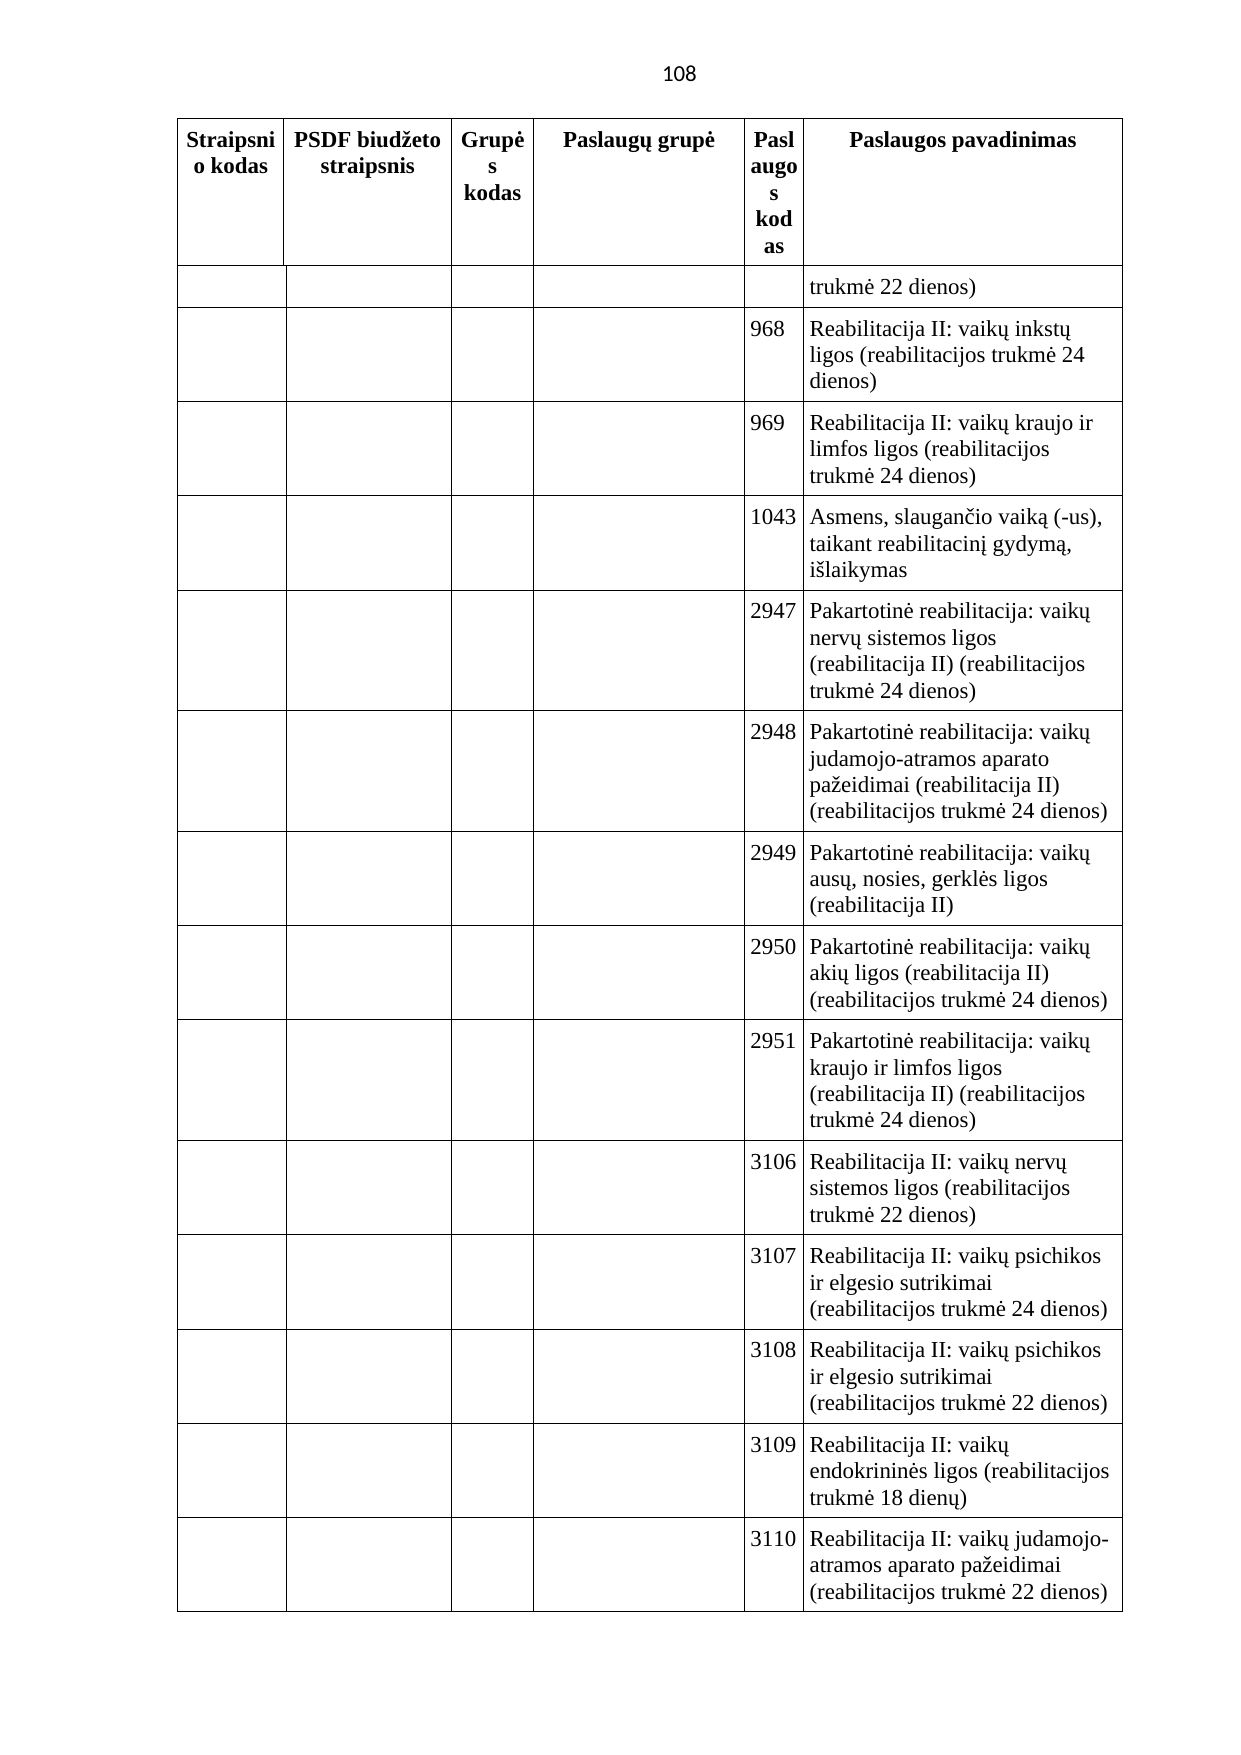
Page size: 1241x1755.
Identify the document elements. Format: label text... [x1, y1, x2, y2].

table_cell [178, 402, 286, 495]
table_cell 2947 [745, 591, 803, 710]
table_cell [287, 1424, 451, 1517]
table_cell [452, 1235, 533, 1328]
table_cell [452, 266, 533, 307]
table_cell Pakartotinė reabilitacija: vaikų judamojo-atramos aparato pažeidimai (reabilitacija II) (reabilitacijos trukmė 24 dienos) [804, 711, 1122, 831]
table_cell 2950 [745, 926, 803, 1019]
table_cell Pakartotinė reabilitacija: vaikų akių ligos (reabilitacija II) (reabilitacijos trukmė 24 dienos) [804, 926, 1122, 1019]
table_header PSDF biudžeto straipsnis [284, 119, 451, 265]
table_cell [534, 496, 744, 589]
table_cell Asmens, slaugančio vaiką (-us), taikant reabilitacinį gydymą, išlaikymas [804, 496, 1122, 589]
table_cell Reabilitacija II: vaikų endokrininės ligos (reabilitacijos trukmė 18 dienų) [804, 1424, 1122, 1517]
table_cell [534, 1424, 744, 1517]
table_cell [452, 591, 533, 710]
table_header Grupės kodas [452, 119, 533, 265]
table_cell [178, 1424, 286, 1517]
table_cell 968 [745, 308, 803, 401]
table_cell [452, 1020, 533, 1140]
table_cell 3107 [745, 1235, 803, 1328]
table_cell [178, 1020, 286, 1140]
table_cell [452, 308, 533, 401]
table_cell [452, 1424, 533, 1517]
table_cell 2948 [745, 711, 803, 831]
table_cell [534, 1330, 744, 1423]
table_header Straipsnio kodas [178, 119, 283, 265]
table_cell Reabilitacija II: vaikų psichikos ir elgesio sutrikimai (reabilitacijos trukmė 24 dienos) [804, 1235, 1122, 1328]
table_cell [534, 1235, 744, 1328]
table_cell [534, 926, 744, 1019]
table_cell [452, 832, 533, 925]
table_cell [178, 926, 286, 1019]
table_cell 3108 [745, 1330, 803, 1423]
table_cell [452, 1518, 533, 1611]
table_cell [178, 496, 286, 589]
table_cell 3109 [745, 1424, 803, 1517]
table_cell [534, 591, 744, 710]
table_cell [534, 402, 744, 495]
table_cell [178, 832, 286, 925]
table_cell [534, 832, 744, 925]
table_cell [452, 1330, 533, 1423]
table_cell Reabilitacija II: vaikų inkstų ligos (reabilitacijos trukmė 24 dienos) [804, 308, 1122, 401]
table_cell [287, 591, 451, 710]
table_cell [287, 496, 451, 589]
table_cell 2949 [745, 832, 803, 925]
table_header Paslaugų grupė [534, 119, 744, 265]
table_cell [178, 1141, 286, 1234]
table_header Paslaugos pavadinimas [804, 119, 1122, 265]
table_cell [745, 266, 803, 307]
table_cell [534, 1518, 744, 1611]
table_cell Pakartotinė reabilitacija: vaikų nervų sistemos ligos (reabilitacija II) (reabilitacijos trukmė 24 dienos) [804, 591, 1122, 710]
table_cell [287, 1141, 451, 1234]
table_cell [452, 496, 533, 589]
table_cell [178, 1330, 286, 1423]
table_cell trukmė 22 dienos) [804, 266, 1122, 307]
table_cell 3110 [745, 1518, 803, 1611]
table_cell [287, 711, 451, 831]
table_cell [452, 926, 533, 1019]
table_cell 969 [745, 402, 803, 495]
table_cell Pakartotinė reabilitacija: vaikų ausų, nosies, gerklės ligos (reabilitacija II) [804, 832, 1122, 925]
table_cell [287, 1235, 451, 1328]
table_cell [534, 1020, 744, 1140]
table_cell [534, 1141, 744, 1234]
table_cell [178, 591, 286, 710]
table_cell 1043 [745, 496, 803, 589]
table_cell [287, 1518, 451, 1611]
table_cell [287, 832, 451, 925]
table_cell Reabilitacija II: vaikų nervų sistemos ligos (reabilitacijos trukmė 22 dienos) [804, 1141, 1122, 1234]
table_cell [287, 1020, 451, 1140]
table_cell [287, 266, 451, 307]
table_cell [178, 1518, 286, 1611]
table_cell Reabilitacija II: vaikų judamojo-atramos aparato pažeidimai (reabilitacijos trukmė 22 dienos) [804, 1518, 1122, 1611]
table_cell [178, 308, 286, 401]
table_cell [287, 308, 451, 401]
table_cell [534, 711, 744, 831]
table_cell [178, 711, 286, 831]
table_cell Reabilitacija II: vaikų kraujo ir limfos ligos (reabilitacijos trukmė 24 dienos) [804, 402, 1122, 495]
table_cell Pakartotinė reabilitacija: vaikų kraujo ir limfos ligos (reabilitacija II) (reabilitacijos trukmė 24 dienos) [804, 1020, 1122, 1140]
table_cell [452, 1141, 533, 1234]
table_cell 3106 [745, 1141, 803, 1234]
table_cell [534, 308, 744, 401]
table_cell [178, 266, 286, 307]
table_cell 2951 [745, 1020, 803, 1140]
table_cell [287, 402, 451, 495]
table_cell Reabilitacija II: vaikų psichikos ir elgesio sutrikimai (reabilitacijos trukmė 22 dienos) [804, 1330, 1122, 1423]
table_cell [452, 402, 533, 495]
table_cell [452, 711, 533, 831]
table_cell [534, 266, 744, 307]
table_header Paslaugos kodas [745, 119, 803, 265]
table_cell [287, 1330, 451, 1423]
table_cell [178, 1235, 286, 1328]
table_cell [287, 926, 451, 1019]
